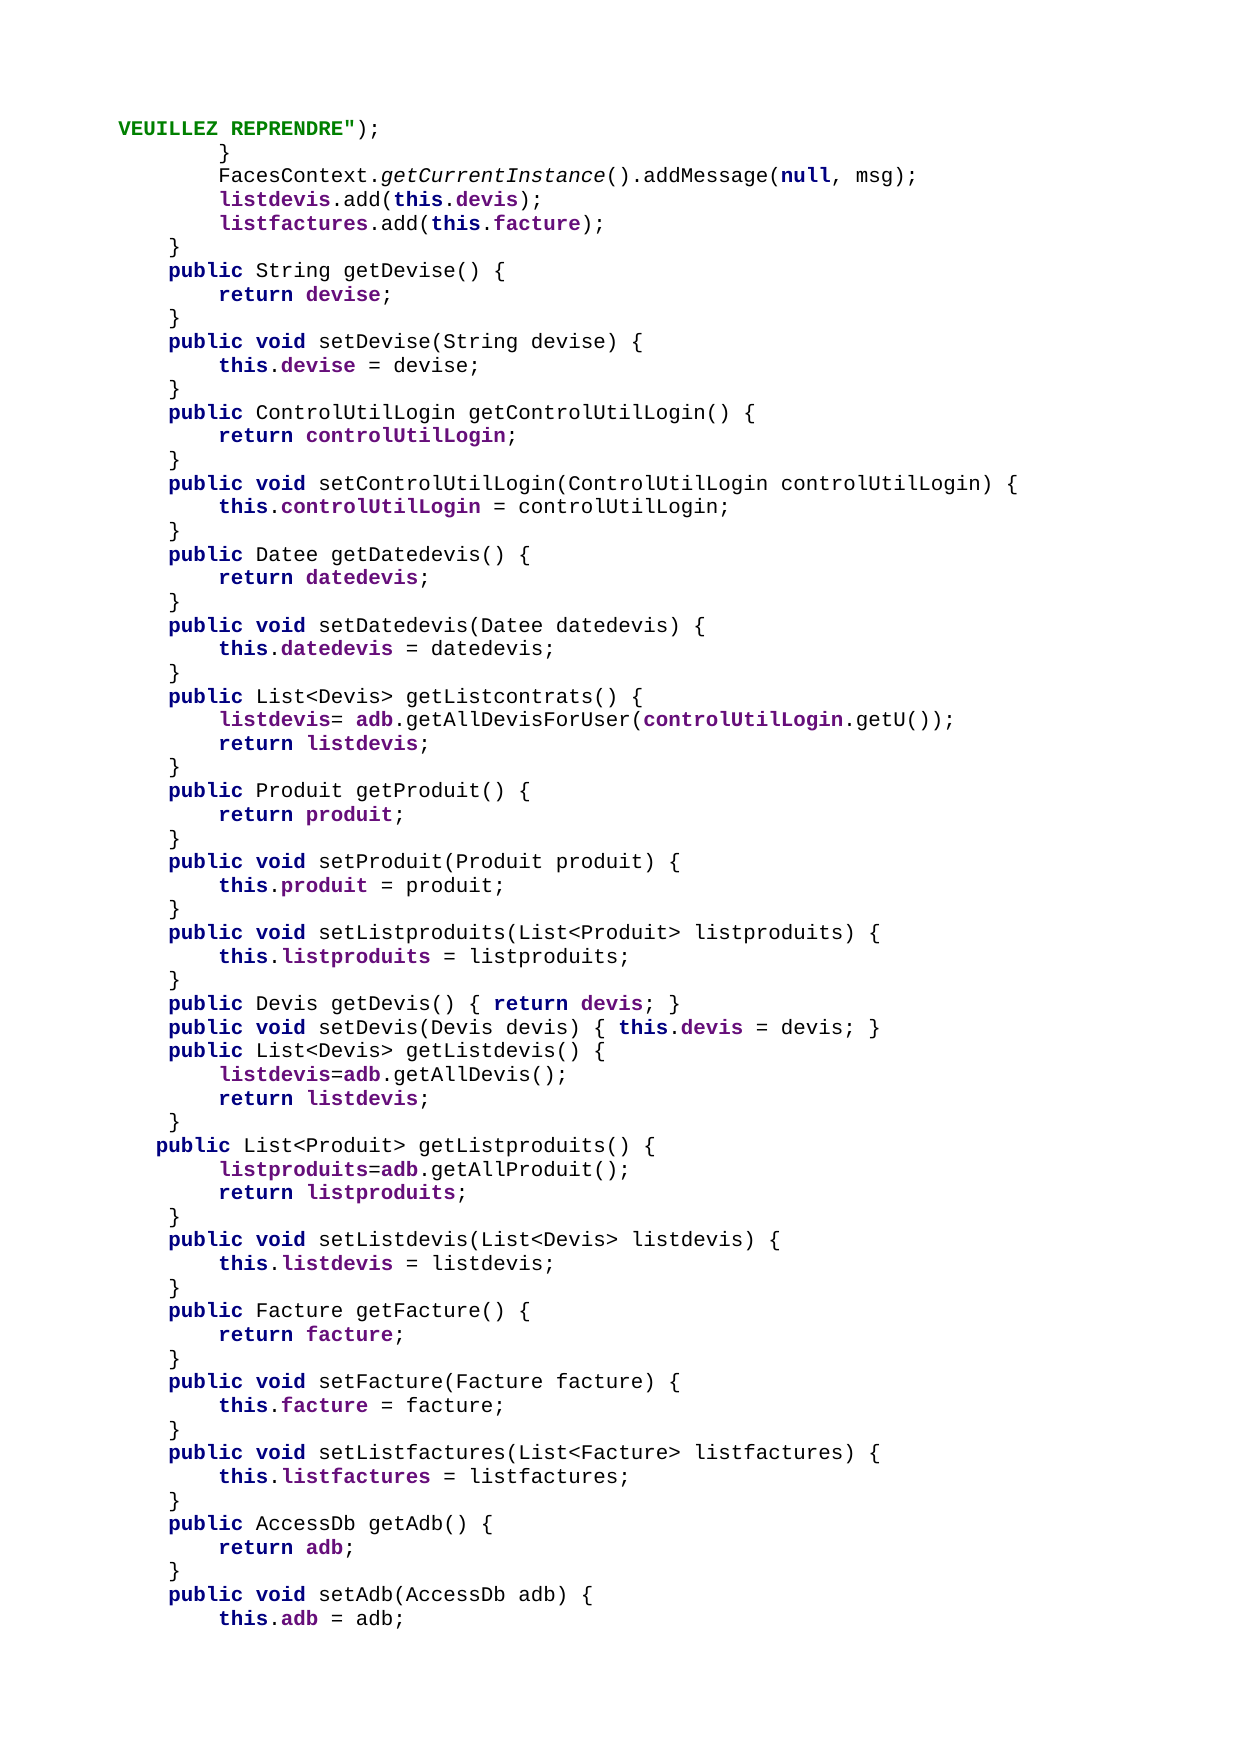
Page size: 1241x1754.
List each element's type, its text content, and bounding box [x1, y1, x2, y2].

text public ControlUtilLogin getControlUtilLogin() { [118, 402, 1145, 426]
text return listproduits; [118, 1182, 1145, 1206]
text } [118, 1348, 1145, 1371]
text public void setDatedevis(Datee datedevis) { [118, 615, 1145, 638]
text this.produit = produit; [118, 875, 1145, 898]
text public Devis getDevis() { return devis; } [118, 993, 1145, 1017]
text public void setFacture(Facture facture) { [118, 1371, 1145, 1395]
text public void setDevis(Devis devis) { this.devis = devis; } [118, 1017, 1145, 1040]
text } [118, 757, 1145, 780]
text public void setListfactures(List<Facture> listfactures) { [118, 1442, 1145, 1466]
text this.listdevis = listdevis; [118, 1253, 1145, 1277]
text return datedevis; [118, 567, 1145, 591]
text } [118, 591, 1145, 615]
text return listdevis; [118, 1088, 1145, 1111]
text listproduits=adb.getAllProduit(); [118, 1158, 1145, 1182]
text } [118, 520, 1145, 544]
text listdevis= adb.getAllDevisForUser(controlUtilLogin.getU()); [118, 709, 1145, 733]
text public List<Devis> getListdevis() { [118, 1040, 1145, 1064]
text public void setControlUtilLogin(ControlUtilLogin controlUtilLogin) { [118, 473, 1145, 496]
text } [118, 1489, 1145, 1513]
text } [118, 827, 1145, 851]
text listdevis=adb.getAllDevis(); [118, 1064, 1145, 1088]
text return adb; [118, 1537, 1145, 1561]
text return facture; [118, 1324, 1145, 1348]
text this.listfactures = listfactures; [118, 1466, 1145, 1489]
text } [118, 1277, 1145, 1300]
text this.devise = devise; [118, 354, 1145, 378]
text public String getDevise() { [118, 260, 1145, 284]
text listdevis.add(this.devis); [118, 189, 1145, 213]
text } [118, 898, 1145, 922]
text public void setProduit(Produit produit) { [118, 851, 1145, 875]
text } [118, 378, 1145, 402]
text public List<Produit> getListproduits() { [118, 1135, 1145, 1158]
text } [118, 969, 1145, 993]
text this.facture = facture; [118, 1395, 1145, 1419]
text this.listproduits = listproduits; [118, 946, 1145, 969]
text public Datee getDatedevis() { [118, 544, 1145, 567]
text } [118, 1561, 1145, 1584]
text } [118, 236, 1145, 260]
text } [118, 662, 1145, 686]
text public AccessDb getAdb() { [118, 1513, 1145, 1537]
text public Produit getProduit() { [118, 780, 1145, 804]
text VEUILLEZ REPRENDRE"); [118, 118, 1145, 142]
text this.adb = adb; [118, 1608, 1145, 1631]
text FacesContext.getCurrentInstance().addMessage(null, msg); [118, 165, 1145, 189]
text return devise; [118, 284, 1145, 307]
text public void setListdevis(List<Devis> listdevis) { [118, 1229, 1145, 1253]
text } [118, 142, 1145, 165]
text return listdevis; [118, 733, 1145, 757]
text } [118, 449, 1145, 473]
text } [118, 1206, 1145, 1229]
text return produit; [118, 804, 1145, 827]
text } [118, 1419, 1145, 1442]
text public List<Devis> getListcontrats() { [118, 686, 1145, 709]
text public Facture getFacture() { [118, 1300, 1145, 1324]
text return controlUtilLogin; [118, 426, 1145, 449]
text public void setDevise(String devise) { [118, 331, 1145, 354]
text } [118, 307, 1145, 331]
text public void setListproduits(List<Produit> listproduits) { [118, 922, 1145, 946]
text this.controlUtilLogin = controlUtilLogin; [118, 496, 1145, 520]
text this.datedevis = datedevis; [118, 638, 1145, 662]
text public void setAdb(AccessDb adb) { [118, 1584, 1145, 1608]
text } [118, 1111, 1145, 1135]
text listfactures.add(this.facture); [118, 213, 1145, 236]
